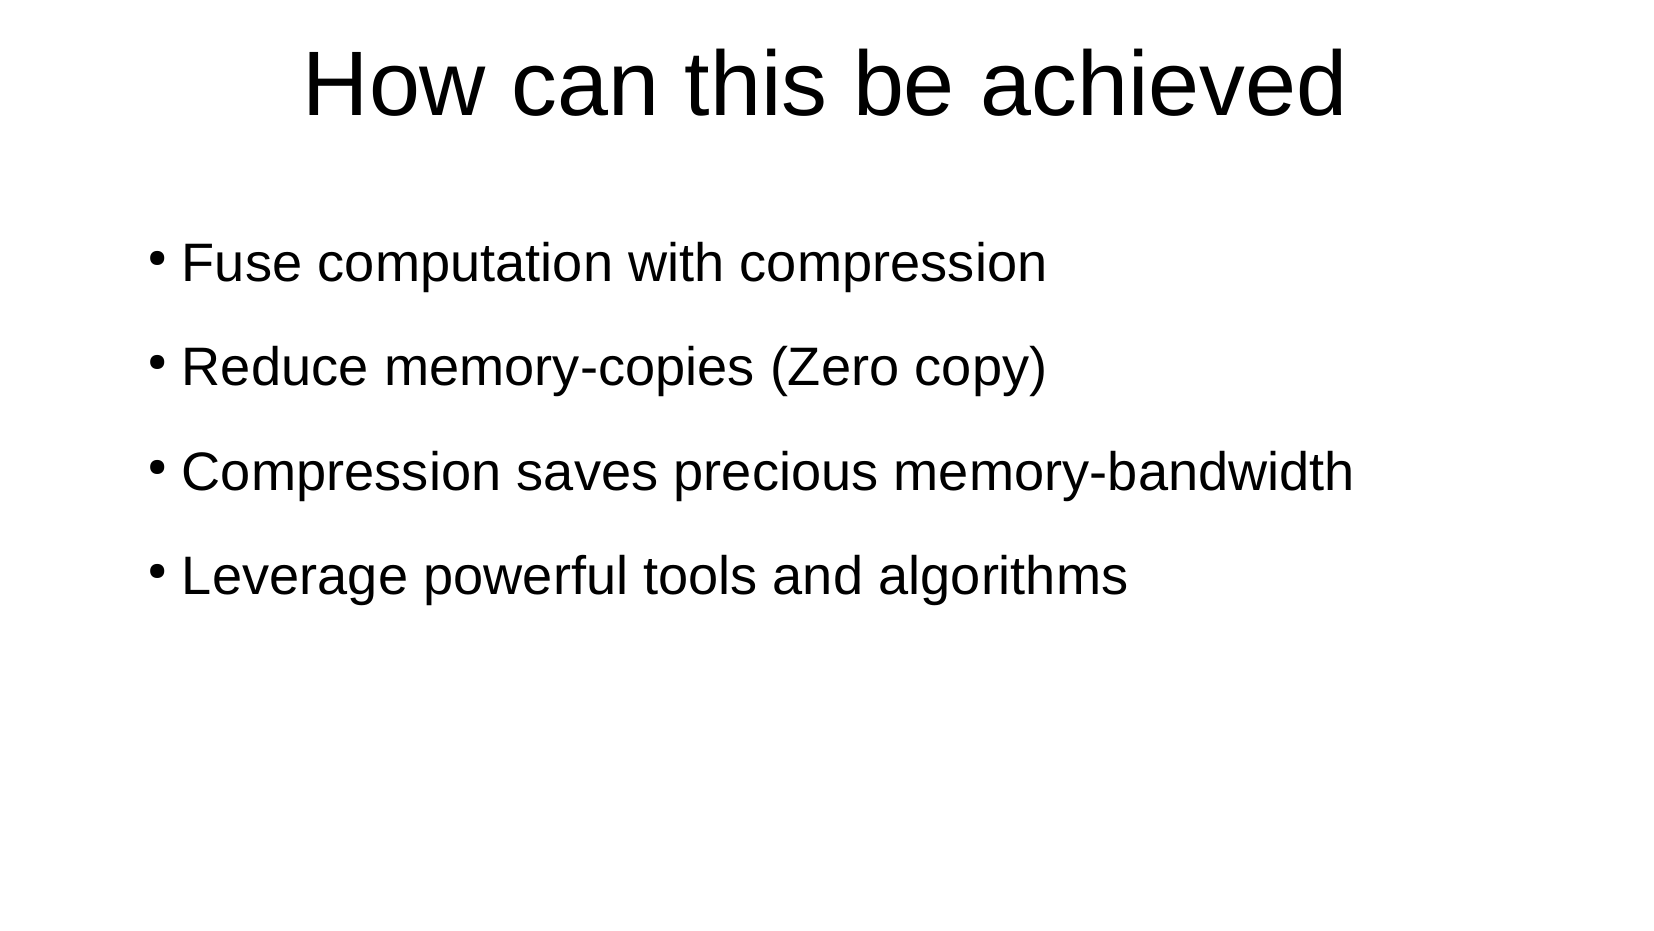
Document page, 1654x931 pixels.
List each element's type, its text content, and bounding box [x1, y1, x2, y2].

list Fuse computation with compression Reduce memory-copies (Zero copy) Compression saves precious memory-bandwidth Leverage powerful tools and algorithms [82, 217, 1571, 757]
text_box How can this be achieved [31, 14, 1621, 144]
